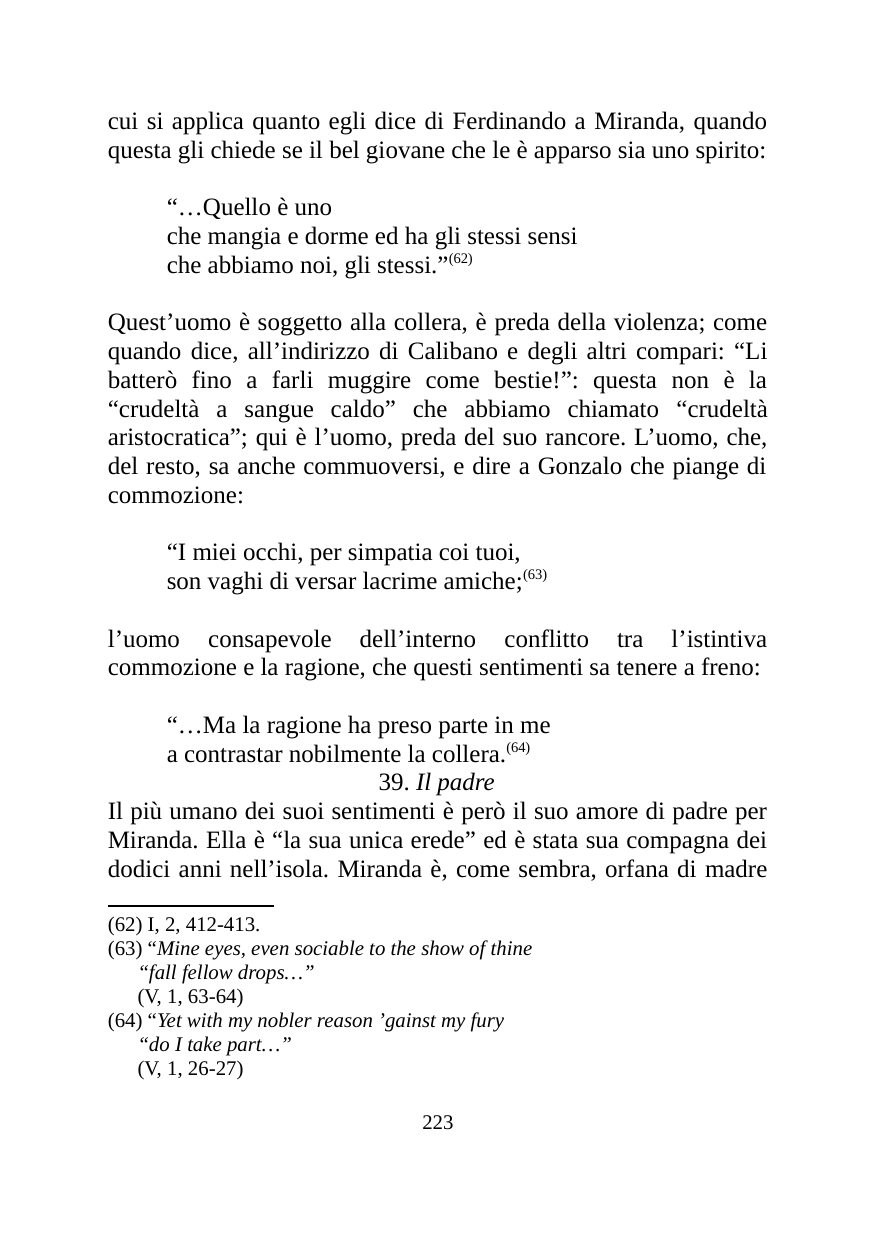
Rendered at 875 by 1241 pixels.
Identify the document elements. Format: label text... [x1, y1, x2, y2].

text che mangia e dorme ed ha gli stessi sensi [167, 221, 768, 250]
text “fall fellow drops…” [137, 960, 768, 984]
text che abbiamo noi, gli stessi.” [167, 250, 768, 279]
text a contrastar nobilmente la collera. [167, 739, 768, 767]
text “do I take part…” [137, 1032, 768, 1056]
text (V, 1, 63-64) [137, 984, 768, 1008]
subtitle 39. Il padre [108, 767, 768, 796]
text cui si applica quanto egli dice di Ferdinando a Miranda, quando questa gli chiede se il bel giovane che le è apparso sia uno spirito: [108, 106, 768, 164]
text l’uomo consapevole dell’interno conflitto tra l’istintiva commozione e la ragione, che questi sentimenti sa tenere a freno: [108, 624, 768, 681]
text “…Quello è uno [167, 192, 768, 221]
text son vaghi di versar lacrime amiche; [167, 566, 768, 595]
text “I miei occhi, per simpatia coi tuoi, [167, 537, 768, 566]
text “…Ma la ragione ha preso parte in me [167, 710, 768, 739]
text I, 2, 412-413. [108, 912, 768, 936]
text Quest’uomo è soggetto alla collera, è preda della violenza; come quando dice, all’indirizzo di Calibano e degli altri compari: “Li batterò fino a farli muggire come bestie!”: questa non è la “crudeltà a sangue caldo” che abbiamo chiamato “crudeltà aristocratica”; qui è l’uomo, preda del suo rancore. L’uomo, che, del resto, sa anche commuoversi, e dire a Gonzalo che piange di commozione: [108, 307, 768, 509]
text “Yet with my nobler reason ’gainst my fury [108, 1008, 768, 1032]
text Il più umano dei suoi sentimenti è però il suo amore di padre per Miranda. Ella è “la sua unica erede” ed è stata sua compagna dei dodici anni nell’isola. Miranda è, come sembra, orfana di madre [108, 796, 768, 882]
text (V, 1, 26-27) [137, 1056, 768, 1080]
text “Mine eyes, even sociable to the show of thine [108, 936, 768, 960]
